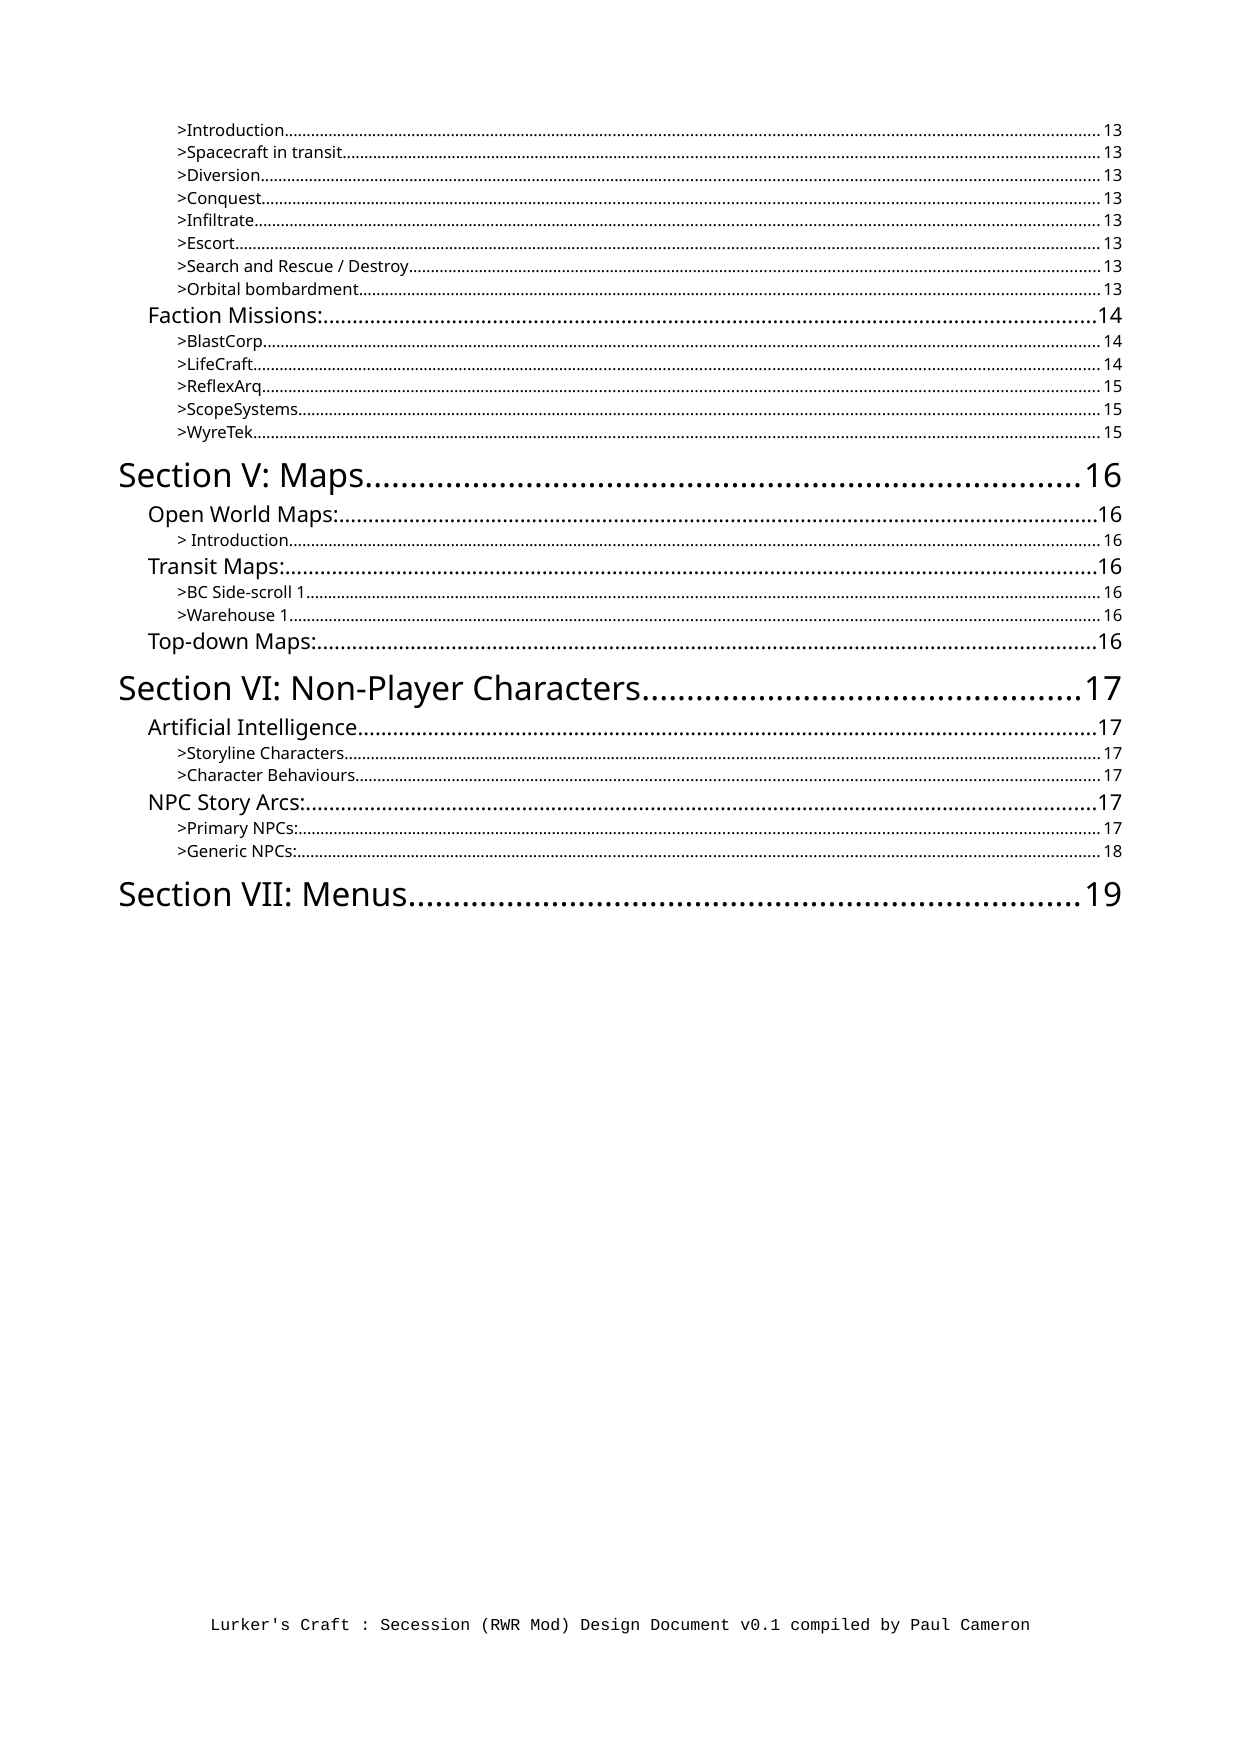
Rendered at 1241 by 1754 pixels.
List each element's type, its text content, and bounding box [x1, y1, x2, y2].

text >ScopeSystems 15 [177, 398, 1122, 420]
text Open World Maps: 16 [148, 498, 1122, 528]
text Section V: Maps 16 [118, 452, 1122, 497]
text >Orbital bombardment 13 [177, 277, 1122, 300]
text >Primary NPCs: 17 [177, 816, 1122, 839]
text >Search and Rescue / Destroy 13 [177, 254, 1122, 277]
text NPC Story Arcs: 17 [148, 787, 1122, 816]
text >Diversion 13 [177, 163, 1122, 186]
text Artificial Intelligence 17 [148, 711, 1122, 741]
text Section VII: Menus 19 [118, 871, 1122, 916]
text >LifeCraft 14 [177, 352, 1122, 375]
text Faction Missions: 14 [148, 300, 1122, 329]
text >Conquest 13 [177, 186, 1122, 209]
text >ReflexArq 15 [177, 375, 1122, 398]
text >Escort 13 [177, 232, 1122, 254]
text >Introduction 13 [177, 118, 1122, 141]
text >Generic NPCs: 18 [177, 839, 1122, 862]
text >BC Side-scroll 1 16 [177, 581, 1122, 603]
text >Spacecraft in transit 13 [177, 141, 1122, 163]
text >Warehouse 1 16 [177, 603, 1122, 626]
text Top-down Maps: 16 [148, 626, 1122, 656]
text >Infiltrate 13 [177, 209, 1122, 232]
text >Storyline Characters 17 [177, 741, 1122, 764]
text Section VI: Non-Player Characters 17 [118, 665, 1122, 710]
text >BlastCorp 14 [177, 329, 1122, 352]
text Transit Maps: 16 [148, 551, 1122, 581]
text >WyreTek 15 [177, 420, 1122, 443]
text > Introduction 16 [177, 528, 1122, 551]
text >Character Behaviours 17 [177, 764, 1122, 787]
